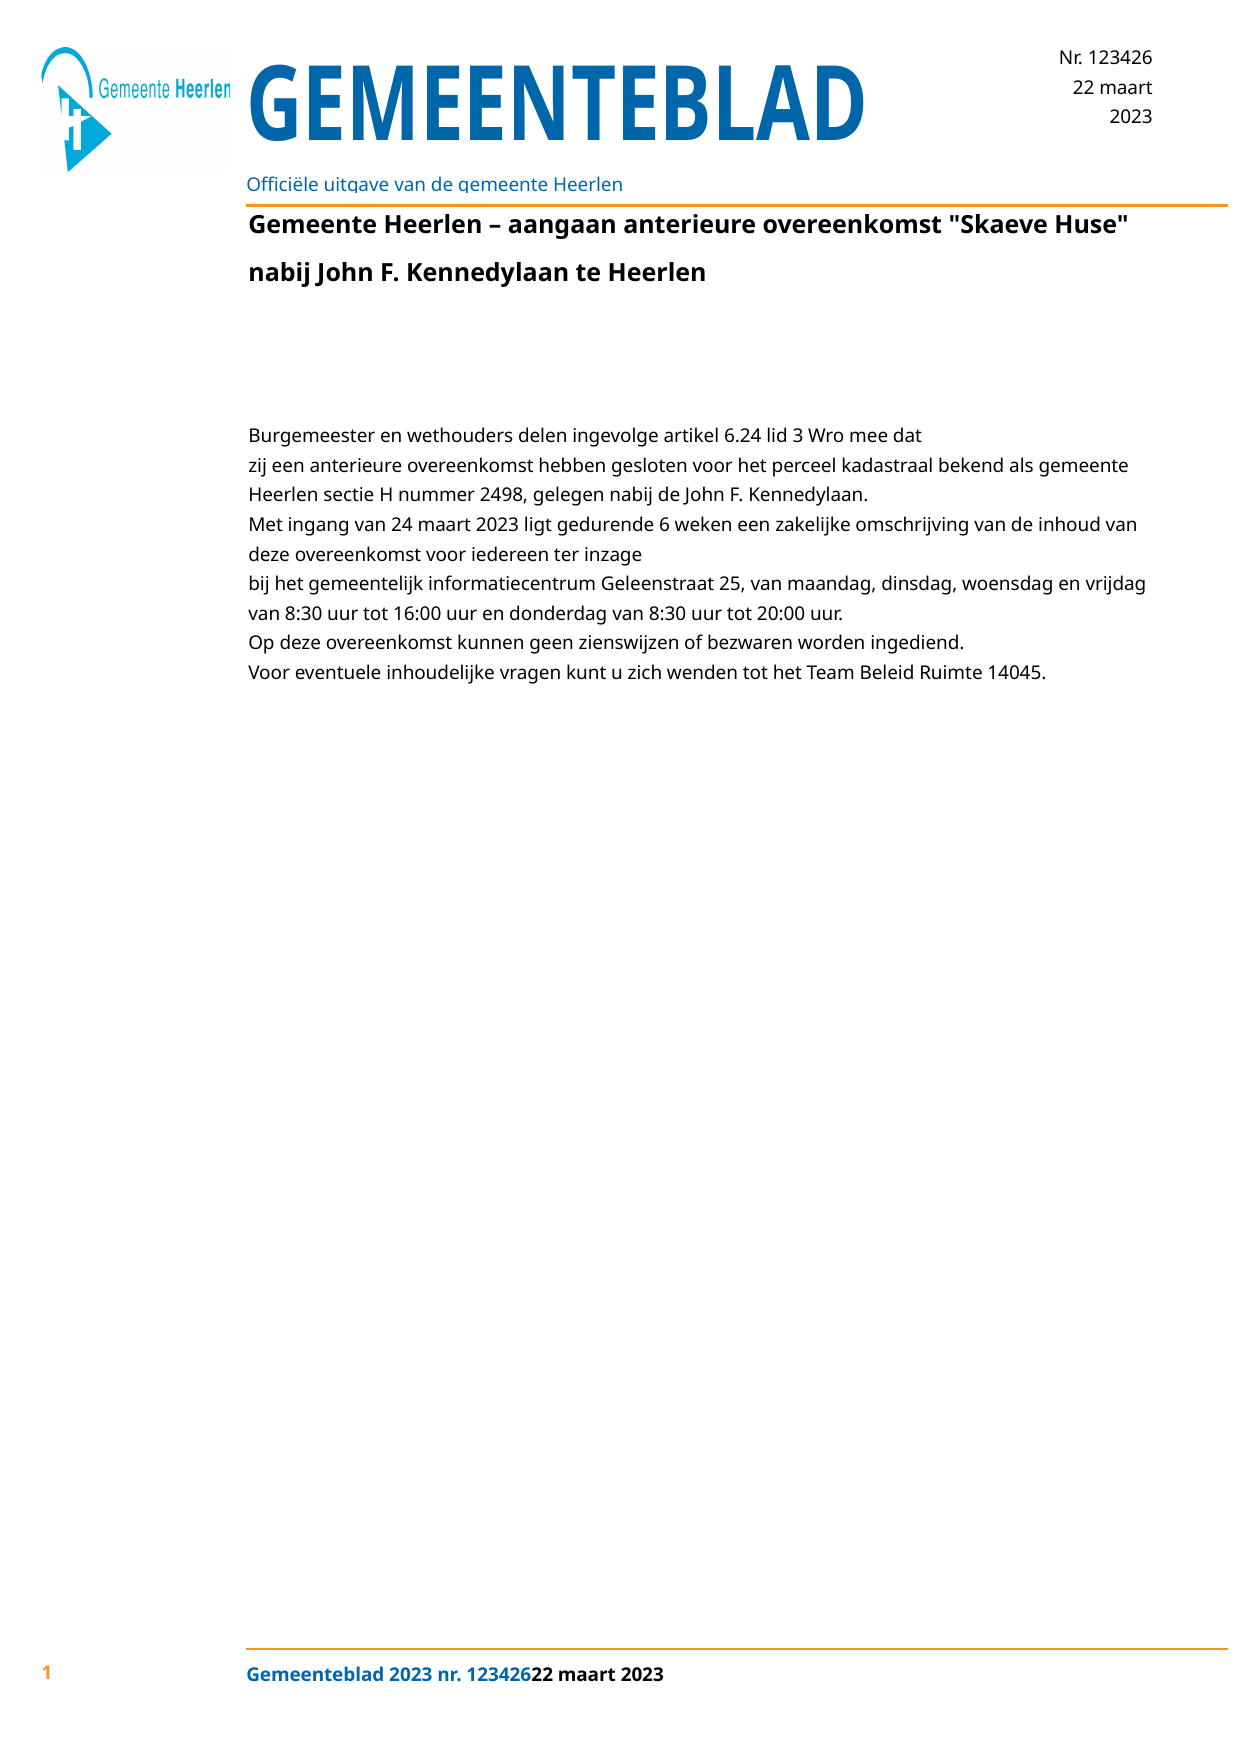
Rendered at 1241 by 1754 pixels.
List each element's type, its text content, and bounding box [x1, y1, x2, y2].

text Met ingang van 24 maart 2023 ligt gedurende 6 weken een zakelijke omschrijving van de inhoud van deze overeenkomst voor iedereen ter inzage [248, 511, 1152, 567]
text Op deze overeenkomst kunnen geen zienswijzen of bezwaren worden ingediend. [248, 629, 1152, 655]
text Voor eventuele inhoudelijke vragen kunt u zich wenden tot het Team Beleid Ruimte 14045. [248, 659, 1152, 685]
picture [41, 47, 231, 172]
text bij het gemeentelijk informatiecentrum Geleenstraat 25, van maandag, dinsdag, woensdag en vrijdag van 8:30 uur tot 16:00 uur en donderdag van 8:30 uur tot 20:00 uur. [248, 570, 1152, 626]
text Burgemeester en wethouders delen ingevolge artikel 6.24 lid 3 Wro mee dat [248, 422, 1152, 448]
picture [41, 47, 59, 70]
text zij een anterieure overeenkomst hebben gesloten voor het perceel kadastraal bekend als gemeente Heerlen sectie H nummer 2498, gelegen nabij de John F. Kennedylaan. [248, 452, 1152, 507]
text Gemeente Heerlen – aangaan anterieure overeenkomst "Skaeve Huse" nabij John F. Kennedylaan te Heerlen [248, 207, 1152, 288]
